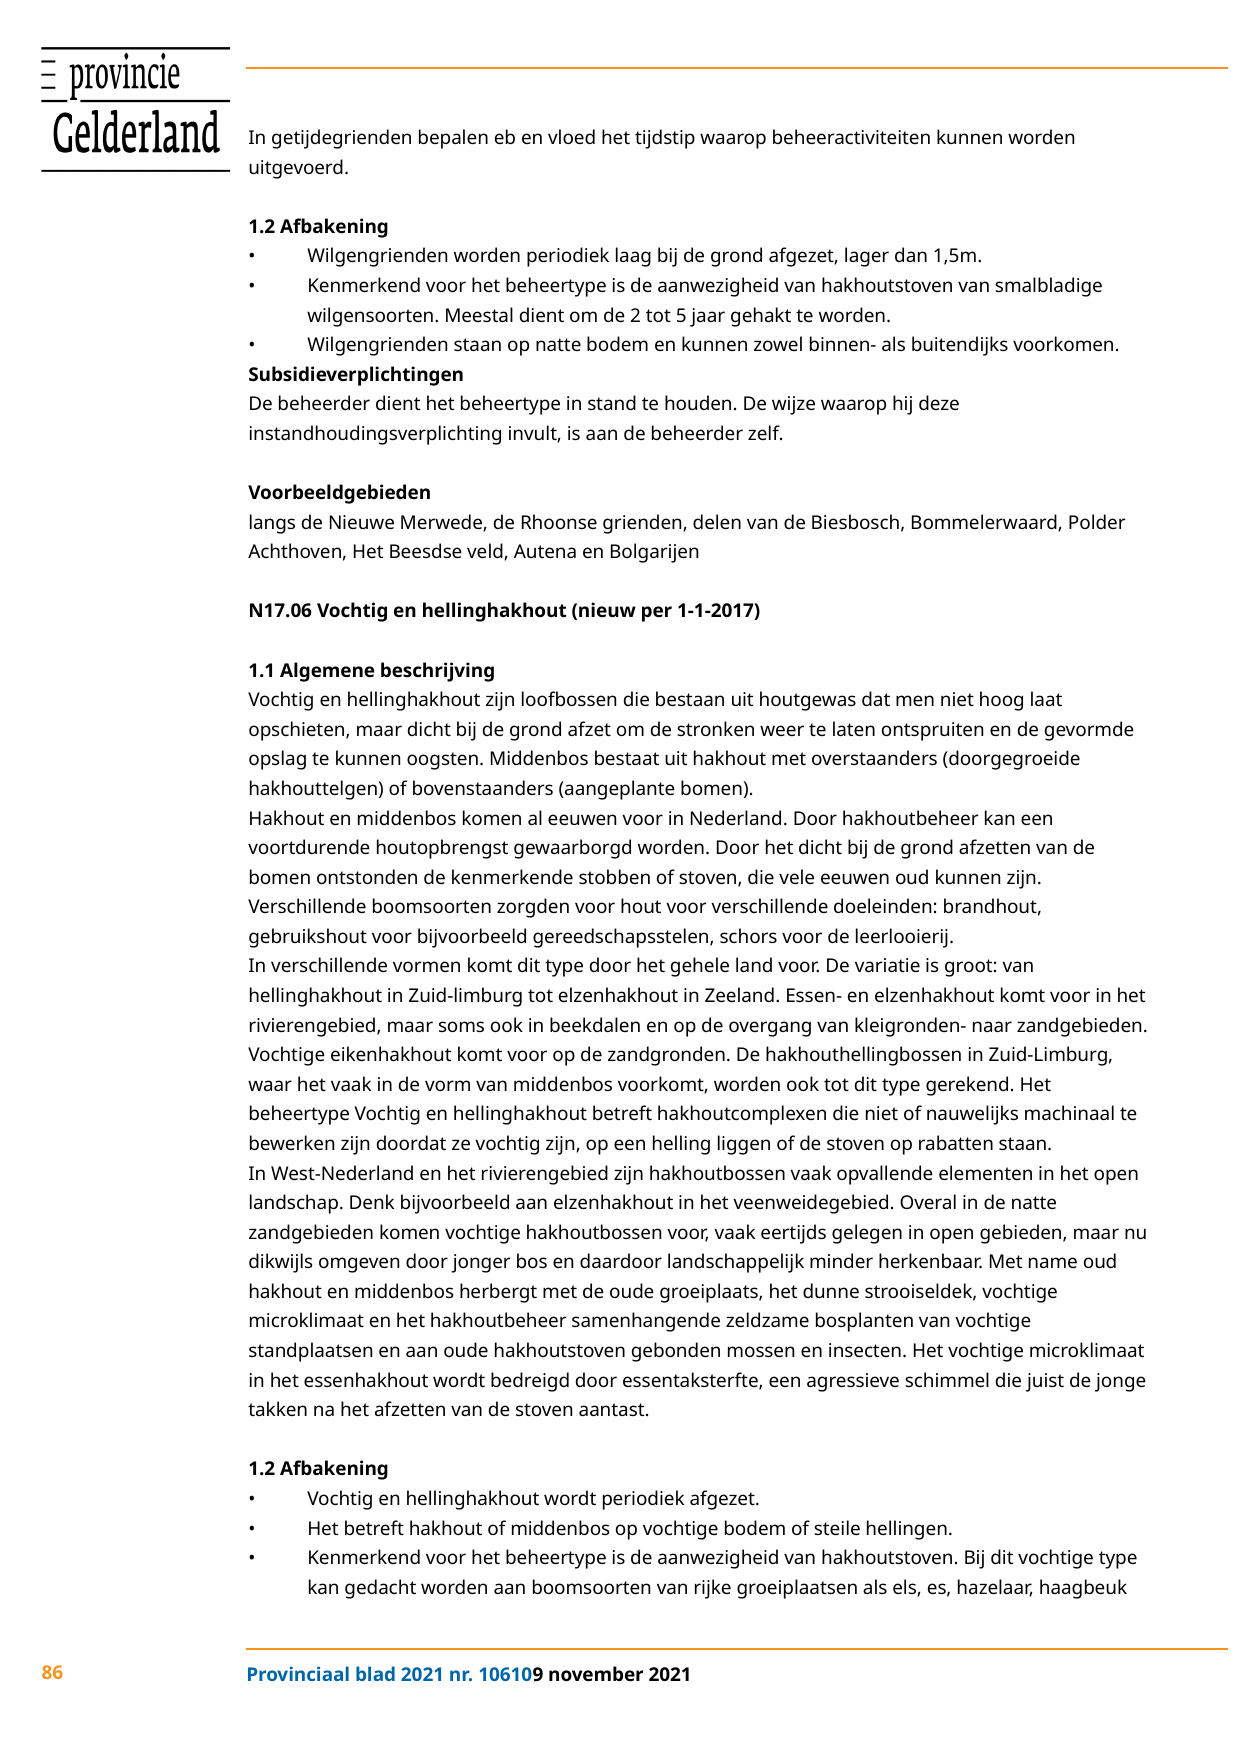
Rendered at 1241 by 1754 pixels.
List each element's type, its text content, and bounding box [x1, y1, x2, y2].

list Het betreft hakhout of middenbos op vochtige bodem of steile hellingen. [248, 1515, 1152, 1541]
list Wilgengrienden worden periodiek laag bij de grond afgezet, lager dan 1,5m. [248, 243, 1152, 268]
text Voorbeeldgebieden [248, 479, 1152, 505]
text 1.2 Afbakening [248, 1456, 1152, 1481]
list Vochtig en hellinghakhout wordt periodiek afgezet. [248, 1485, 1152, 1511]
text In West-Nederland en het rivierengebied zijn hakhoutbossen vaak opvallende elementen in het open landschap. Denk bijvoorbeeld aan elzenhakhout in het veenweidegebied. Overal in de natte zandgebieden komen vochtige hakhoutbossen voor, vaak eertijds gelegen in open gebieden, maar nu dikwijls omgeven door jonger bos en daardoor landschappelijk minder herkenbaar. Met name oud hakhout en middenbos herbergt met de oude groeiplaats, het dunne strooiseldek, vochtige microklimaat en het hakhoutbeheer samenhangende zeldzame bosplanten van vochtige standplaatsen en aan oude hakhoutstoven gebonden mossen en insecten. Het vochtige microklimaat in het essenhakhout wordt bedreigd door essentaksterfte, een agressieve schimmel die juist de jonge takken na het afzetten van de stoven aantast. [248, 1160, 1152, 1422]
text langs de Nieuwe Merwede, de Rhoonse grienden, delen van de Biesbosch, Bommelerwaard, Polder Achthoven, Het Beesdse veld, Autena en Bolgarijen [248, 509, 1152, 564]
text In verschillende vormen komt dit type door het gehele land voor. De variatie is groot: van hellinghakhout in Zuid-limburg tot elzenhakhout in Zeeland. Essen- en elzenhakhout komt voor in het rivierengebied, maar soms ook in beekdalen en op de overgang van kleigronden- naar zandgebieden. Vochtige eikenhakhout komt voor op de zandgronden. De hakhouthellingbossen in Zuid-Limburg, waar het vaak in de vorm van middenbos voorkomt, worden ook tot dit type gerekend. Het beheertype Vochtig en hellinghakhout betreft hakhoutcomplexen die niet of nauwelijks machinaal te bewerken zijn doordat ze vochtig zijn, op een helling liggen of de stoven op rabatten staan. [248, 953, 1152, 1156]
list Kenmerkend voor het beheertype is de aanwezigheid van hakhoutstoven. Bij dit vochtige type kan gedacht worden aan boomsoorten van rijke groeiplaatsen als els, es, hazelaar, haagbeuk [248, 1544, 1152, 1600]
text Vochtig en hellinghakhout zijn loofbossen die bestaan uit houtgewas dat men niet hoog laat opschieten, maar dicht bij de grond afzet om de stronken weer te laten ontspruiten en de gevormde opslag te kunnen oogsten. Middenbos bestaat uit hakhout met overstaanders (doorgegroeide hakhouttelgen) of bovenstaanders (aangeplante bomen). [248, 686, 1152, 801]
text In getijdegrienden bepalen eb en vloed het tijdstip waarop beheeractiviteiten kunnen worden uitgevoerd. [248, 124, 1152, 180]
list Wilgengrienden staan op natte bodem en kunnen zowel binnen- als buitendijks voorkomen. [248, 331, 1152, 357]
text De beheerder dient het beheertype in stand te houden. De wijze waarop hij deze instandhoudingsverplichting invult, is aan de beheerder zelf. [248, 391, 1152, 446]
picture [41, 47, 231, 172]
text 1.1 Algemene beschrijving [248, 657, 1152, 683]
list Kenmerkend voor het beheertype is de aanwezigheid van hakhoutstoven van smalbladige wilgensoorten. Meestal dient om de 2 tot 5 jaar gehakt te worden. [248, 272, 1152, 328]
text 1.2 Afbakening [248, 213, 1152, 239]
text N17.06 Vochtig en hellinghakhout (nieuw per 1-1-2017) [248, 598, 1152, 623]
text Subsidieverplichtingen [248, 361, 1152, 387]
text Hakhout en middenbos komen al eeuwen voor in Nederland. Door hakhoutbeheer kan een voortdurende houtopbrengst gewaarborgd worden. Door het dicht bij de grond afzetten van de bomen ontstonden de kenmerkende stobben of stoven, die vele eeuwen oud kunnen zijn. Verschillende boomsoorten zorgden voor hout voor verschillende doeleinden: brandhout, gebruikshout voor bijvoorbeeld gereedschapsstelen, schors voor de leerlooierij. [248, 805, 1152, 949]
